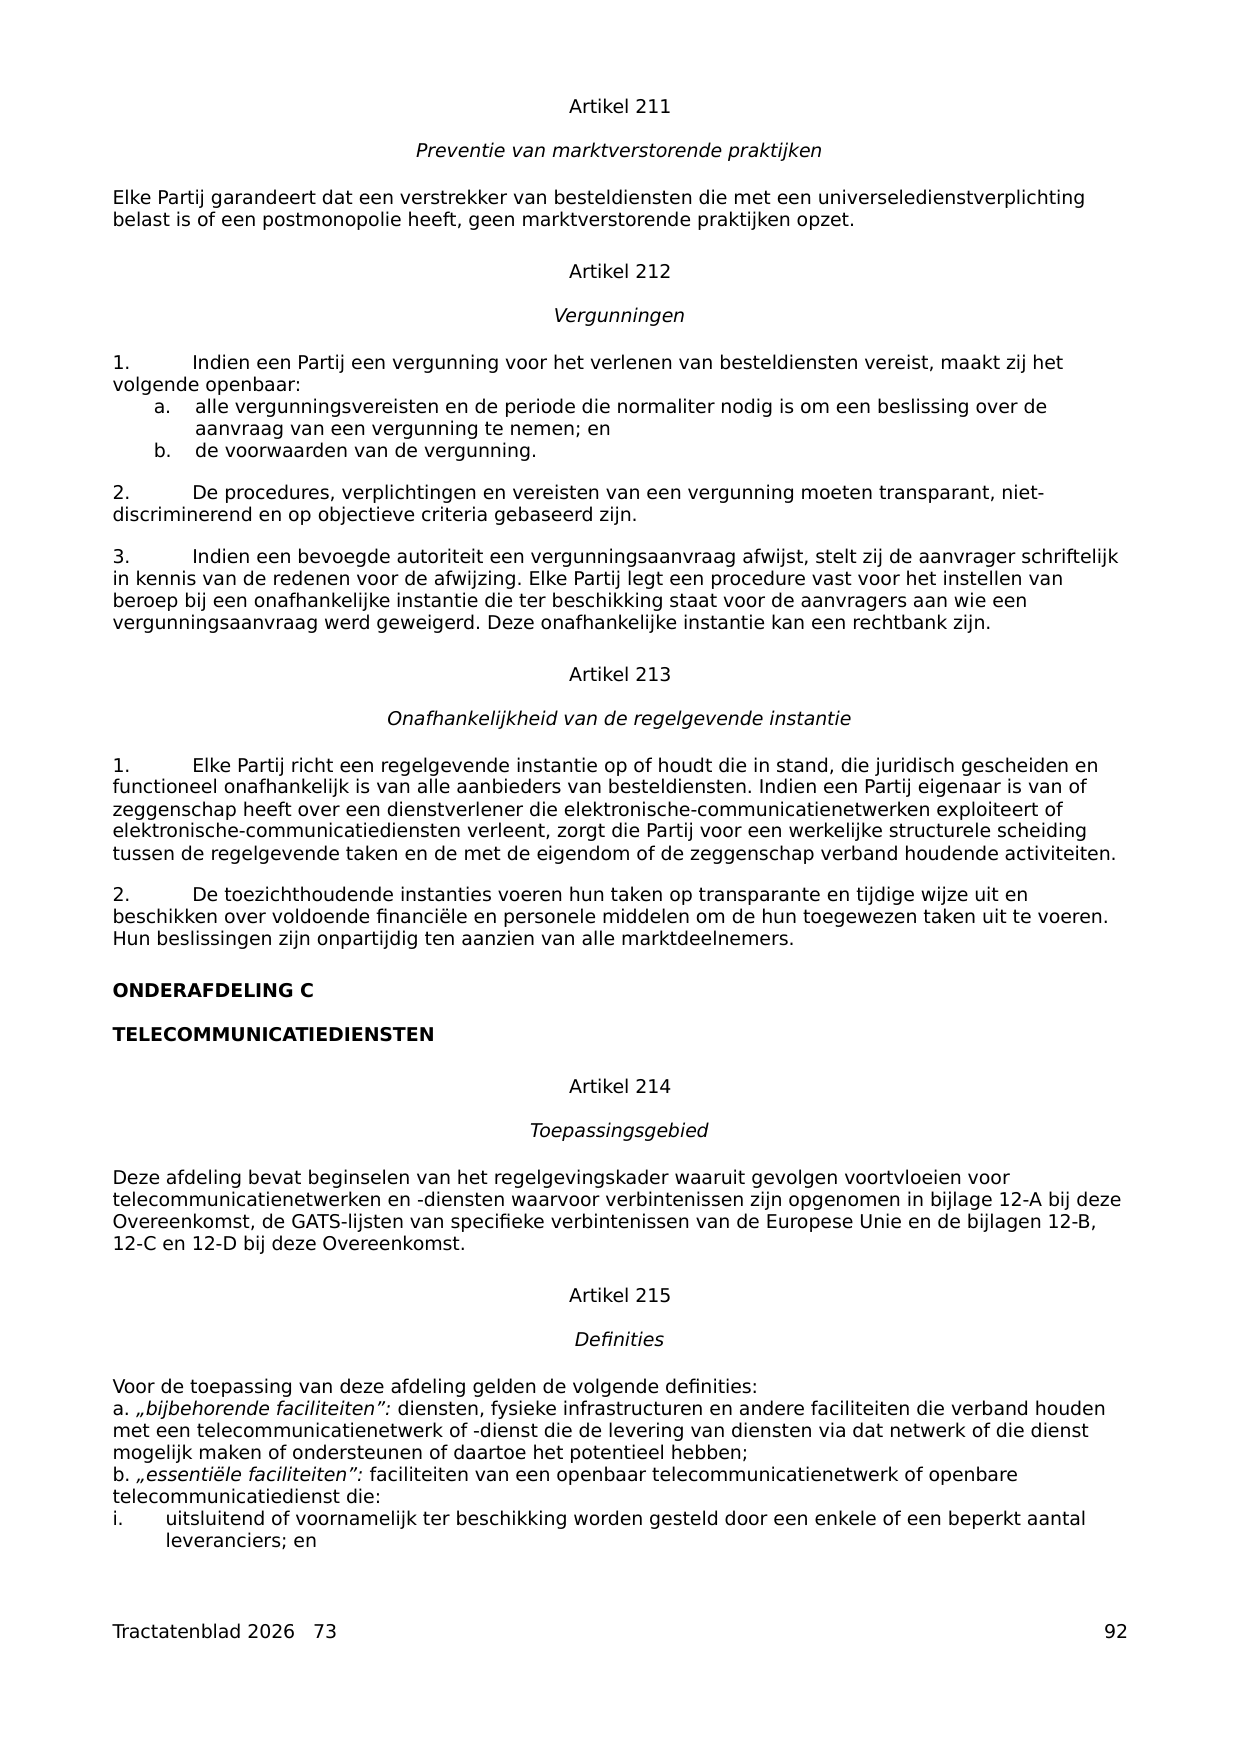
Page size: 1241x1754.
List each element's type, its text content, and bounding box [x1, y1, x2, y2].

text b. „essentiële faciliteiten”: faciliteiten van een openbaar telecommunicatienetwerk of openbare telecommunicatiedienst die: [112, 1464, 1128, 1508]
text 2. De procedures, verplichtingen en vereisten van een vergunning moeten transparant, niet-discriminerend en op objectieve criteria gebaseerd zijn. [112, 482, 1128, 526]
text b. de voorwaarden van de vergunning. [153, 440, 1128, 462]
subtitle Artikel 214 Toepassingsgebied [112, 1076, 1128, 1142]
subtitle Artikel 213 Onafhankelijkheid van de regelgevende instantie [112, 663, 1128, 729]
text Voor de toepassing van deze afdeling gelden de volgende definities: [112, 1376, 1128, 1398]
text a. „bijbehorende faciliteiten”: diensten, fysieke infrastructuren en andere faciliteiten die verband houden met een telecommunicatienetwerk of -dienst die de levering van diensten via dat netwerk of die dienst mogelijk maken of ondersteunen of daartoe het potentieel hebben; [112, 1398, 1128, 1464]
text Elke Partij garandeert dat een verstrekker van besteldiensten die met een universeledienstverplichting belast is of een postmonopolie heeft, geen marktverstorende praktijken opzet. [112, 187, 1128, 231]
text 1. Indien een Partij een vergunning voor het verlenen van besteldiensten vereist, maakt zij het volgende openbaar: [112, 352, 1128, 396]
subtitle Artikel 215 Definities [112, 1285, 1128, 1351]
subtitle Artikel 211 Preventie van marktverstorende praktijken [112, 96, 1128, 162]
text 3. Indien een bevoegde autoriteit een vergunningsaanvraag afwijst, stelt zij de aanvrager schriftelijk in kennis van de redenen voor de afwijzing. Elke Partij legt een procedure vast voor het instellen van beroep bij een onafhankelijke instantie die ter beschikking staat voor de aanvragers aan wie een vergunningsaanvraag werd geweigerd. Deze onafhankelijke instantie kan een rechtbank zijn. [112, 546, 1128, 633]
text 2. De toezichthoudende instanties voeren hun taken op transparante en tijdige wijze uit en beschikken over voldoende financiële en personele middelen om de hun toegewezen taken uit te voeren. Hun beslissingen zijn onpartijdig ten aanzien van alle marktdeelnemers. [112, 884, 1128, 950]
text a. alle vergunningsvereisten en de periode die normaliter nodig is om een beslissing over de aanvraag van een vergunning te nemen; en [153, 396, 1128, 440]
text 1. Elke Partij richt een regelgevende instantie op of houdt die in stand, die juridisch gescheiden en functioneel onafhankelijk is van alle aanbieders van besteldiensten. Indien een Partij eigenaar is van of zeggenschap heeft over een dienstverlener die elektronische-communicatienetwerken exploiteert of elektronische-communicatiediensten verleent, zorgt die Partij voor een werkelijke structurele scheiding tussen de regelgevende taken en de met de eigendom of de zeggenschap verband houdende activiteiten. [112, 754, 1128, 864]
subtitle Artikel 212 Vergunningen [112, 261, 1128, 327]
subtitle ONDERAFDELING C TELECOMMUNICATIEDIENSTEN [112, 980, 1128, 1046]
text Deze afdeling bevat beginselen van het regelgevingskader waaruit gevolgen voortvloeien voor telecommunicatienetwerken en -diensten waarvoor verbintenissen zijn opgenomen in bijlage 12-A bij deze Overeenkomst, de GATS-lijsten van specifieke verbintenissen van de Europese Unie en de bijlagen 12-B, 12-C en 12-D bij deze Overeenkomst. [112, 1167, 1128, 1255]
text i. uitsluitend of voornamelijk ter beschikking worden gesteld door een enkele of een beperkt aantal leveranciers; en [112, 1508, 1128, 1552]
